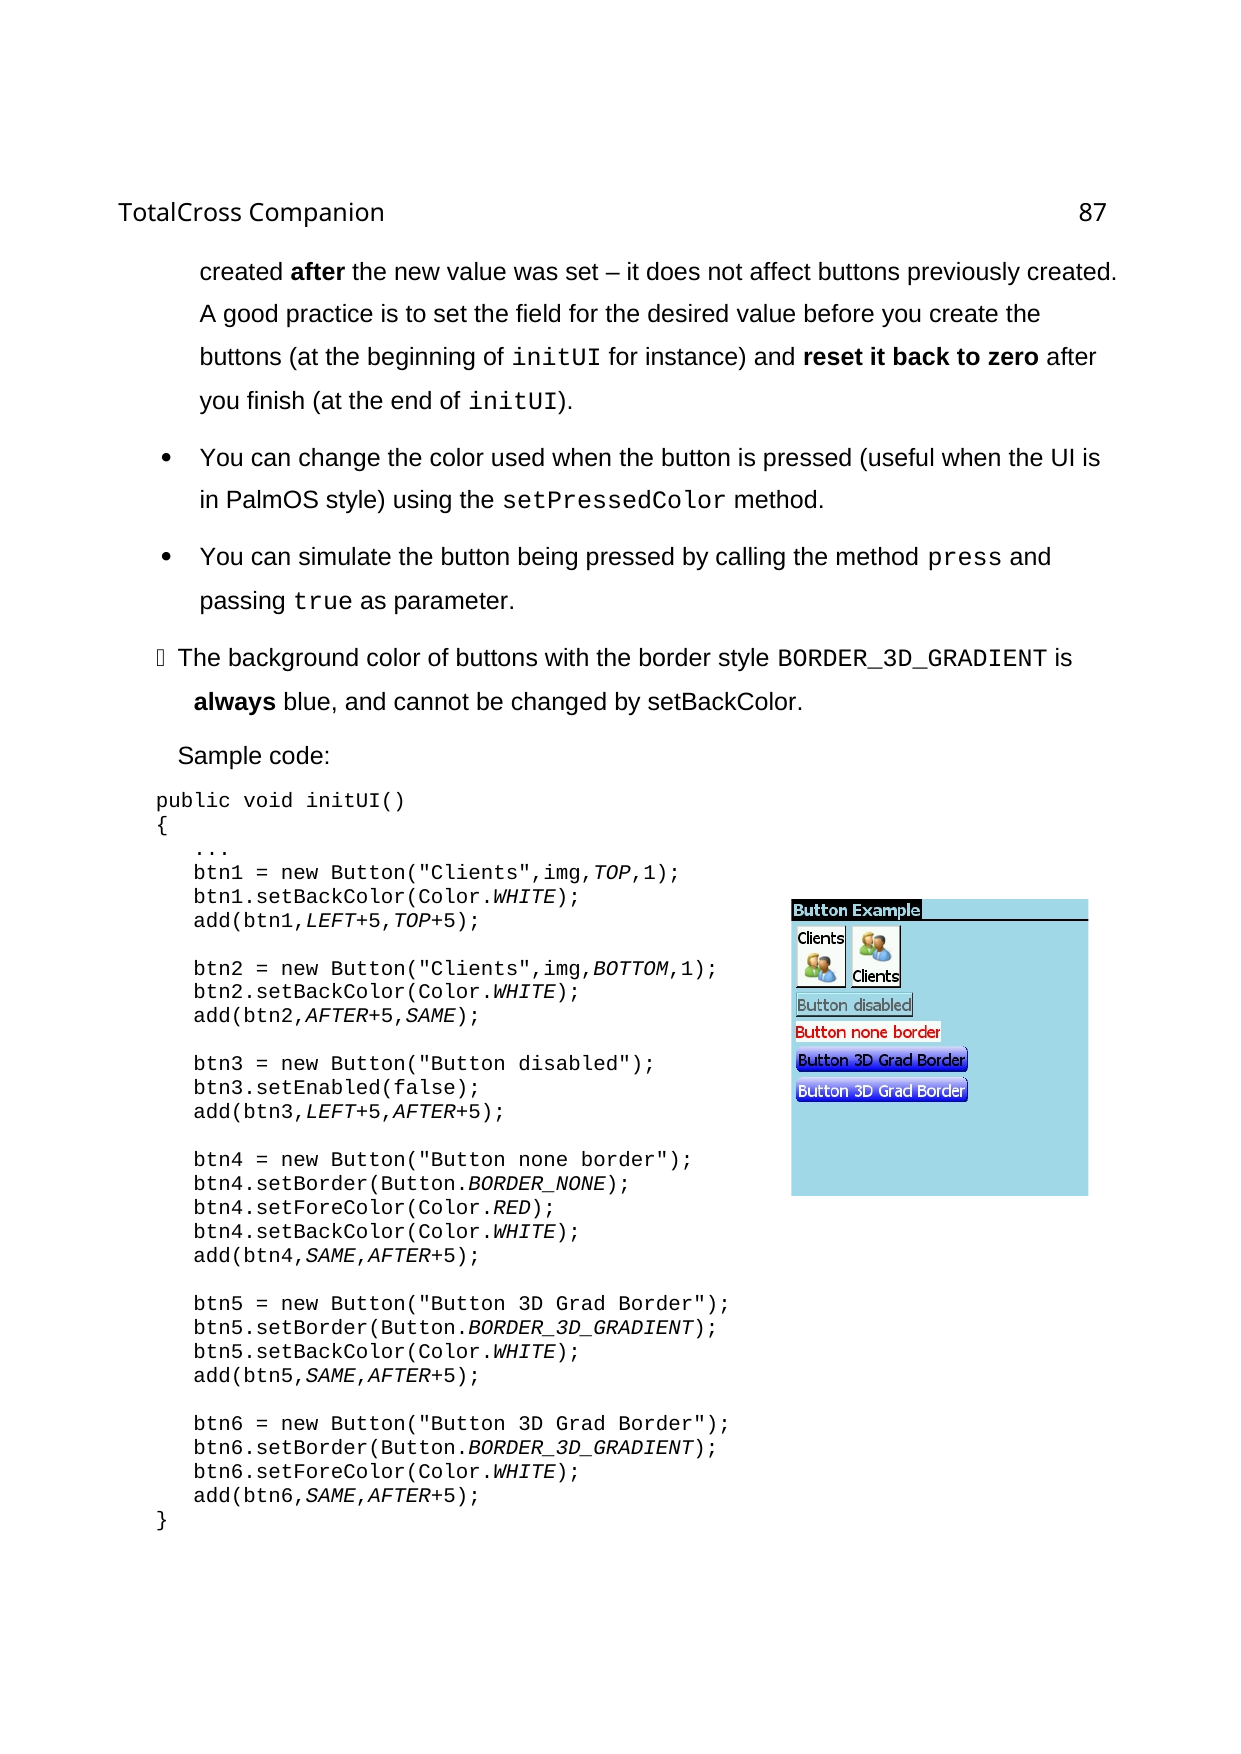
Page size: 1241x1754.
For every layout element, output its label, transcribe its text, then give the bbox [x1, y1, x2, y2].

text { [118, 814, 1122, 838]
text [1090, 1077, 1122, 1101]
text btn6 = new Button("Button 3D Grad Border"); [118, 1413, 1122, 1437]
text add(btn1,LEFT+5,TOP+5); [118, 909, 790, 933]
list You can simulate the button being pressed by calling the method press and passing true as parameter. [162, 543, 1122, 617]
text btn5.setBackColor(Color.WHITE); [118, 1341, 1122, 1365]
text public void initUI() [118, 790, 1122, 814]
text add(btn5,SAME,AFTER+5); [118, 1365, 1122, 1389]
text btn3.setEnabled(false); [118, 1077, 790, 1101]
text btn4.setBorder(Button.BORDER_NONE); [118, 1173, 790, 1197]
picture [791, 899, 1089, 1196]
text btn4 = new Button("Button none border"); [118, 1149, 790, 1173]
text add(btn4,SAME,AFTER+5); [118, 1245, 1122, 1269]
text add(btn6,SAME,AFTER+5); [118, 1484, 1122, 1508]
text btn1.setBackColor(Color.WHITE); [118, 886, 1122, 909]
text [1090, 1005, 1122, 1029]
text [1090, 1053, 1122, 1077]
text [1090, 909, 1122, 933]
text btn2.setBackColor(Color.WHITE); [118, 981, 790, 1005]
list You can change the color used when the button is pressed (useful when the UI is in PalmOS style) using the setPressedColor method. [162, 444, 1122, 516]
text btn6.setBorder(Button.BORDER_3D_GRADIENT); [118, 1437, 1122, 1461]
text btn1 = new Button("Clients",img,TOP,1); [118, 862, 1122, 886]
text ... [118, 838, 1122, 862]
text add(btn2,AFTER+5,SAME); [118, 1005, 790, 1029]
text btn4.setBackColor(Color.WHITE); [118, 1221, 1122, 1245]
text btn4.setForeColor(Color.RED); [118, 1197, 1122, 1221]
text btn6.setForeColor(Color.WHITE); [118, 1461, 1122, 1484]
text btn5 = new Button("Button 3D Grad Border"); [118, 1293, 1122, 1317]
list The background color of buttons with the border style BORDER_3D_GRADIENT is always blue, and cannot be changed by setBackColor. [156, 644, 1122, 716]
text [1090, 1101, 1122, 1125]
text [1090, 1173, 1122, 1197]
list created after the new value was set – it does not affect buttons previously created. A good practice is to set the field for the desired value before you create the buttons (at the beginning of initUI for instance) and reset it back to zero after you finish (at the end of initUI). [162, 258, 1122, 417]
text } [118, 1508, 1122, 1532]
text add(btn3,LEFT+5,AFTER+5); [118, 1101, 790, 1125]
text [1090, 981, 1122, 1005]
text Sample code: [118, 742, 1122, 770]
text btn3 = new Button("Button disabled"); [118, 1053, 790, 1077]
text btn2 = new Button("Clients",img,BOTTOM,1); [118, 957, 790, 981]
text btn5.setBorder(Button.BORDER_3D_GRADIENT); [118, 1317, 1122, 1341]
